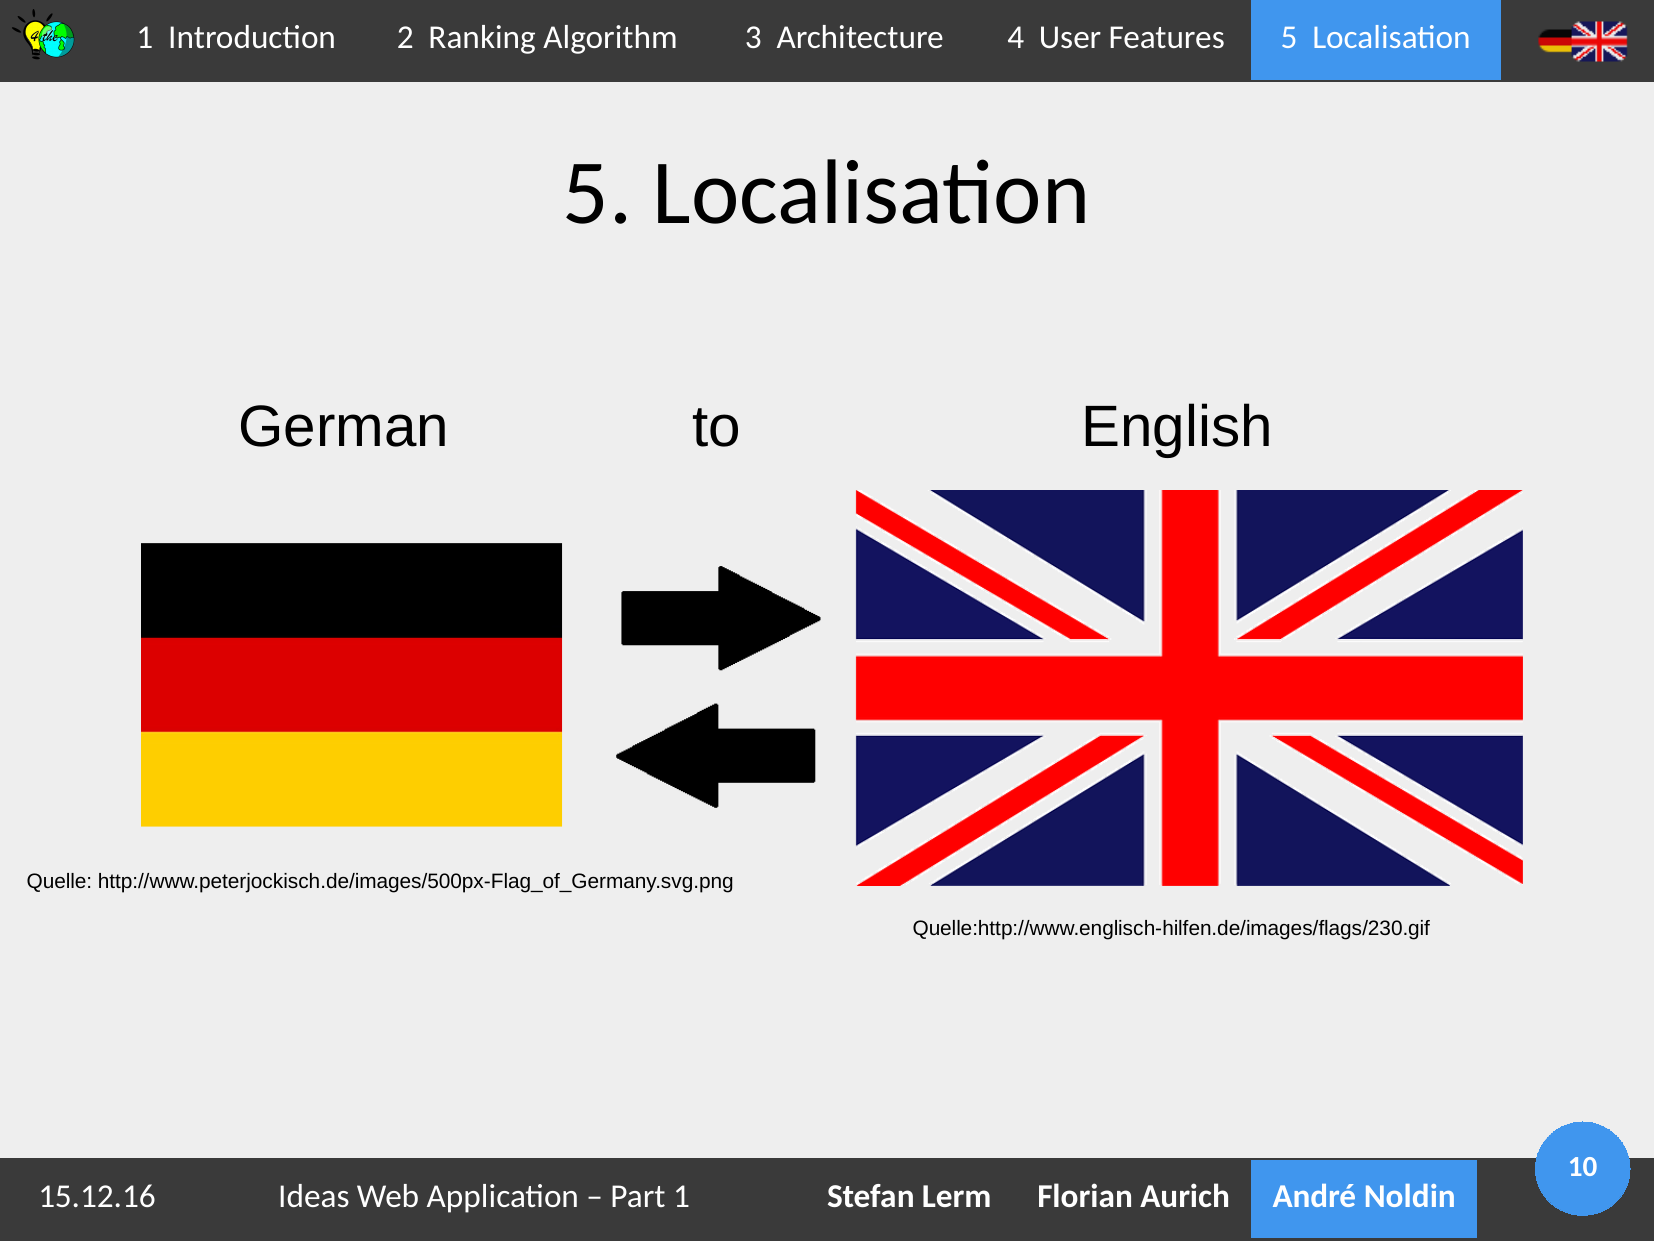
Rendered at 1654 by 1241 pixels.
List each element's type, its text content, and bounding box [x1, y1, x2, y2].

title 5. Localisation [82, 118, 1571, 284]
text_box 2 Ranking Algorithm [366, 0, 708, 80]
text_box Ideas Web Application – Part 1 [242, 1160, 727, 1238]
picture [2, 0, 83, 80]
text_box Quelle:http://www.englisch-hilfen.de/images/flags/230.gif [897, 909, 1610, 971]
text_box German to English [223, 386, 1535, 532]
text_box Stefan Lerm [803, 1160, 1015, 1238]
text_box 5 Localisation [1251, 0, 1501, 80]
text_box 1 Introduction [106, 0, 366, 80]
text_box Quelle: http://www.peterjockisch.de/images/500px-Flag_of_Germany.svg.png [11, 862, 831, 971]
picture [141, 490, 1524, 886]
text_box André Noldin [1251, 1160, 1477, 1238]
text_box 4 User Features [980, 0, 1251, 80]
text_box Florian Aurich [1015, 1160, 1251, 1238]
picture [1536, 18, 1629, 64]
text_box 3 Architecture [708, 0, 980, 80]
